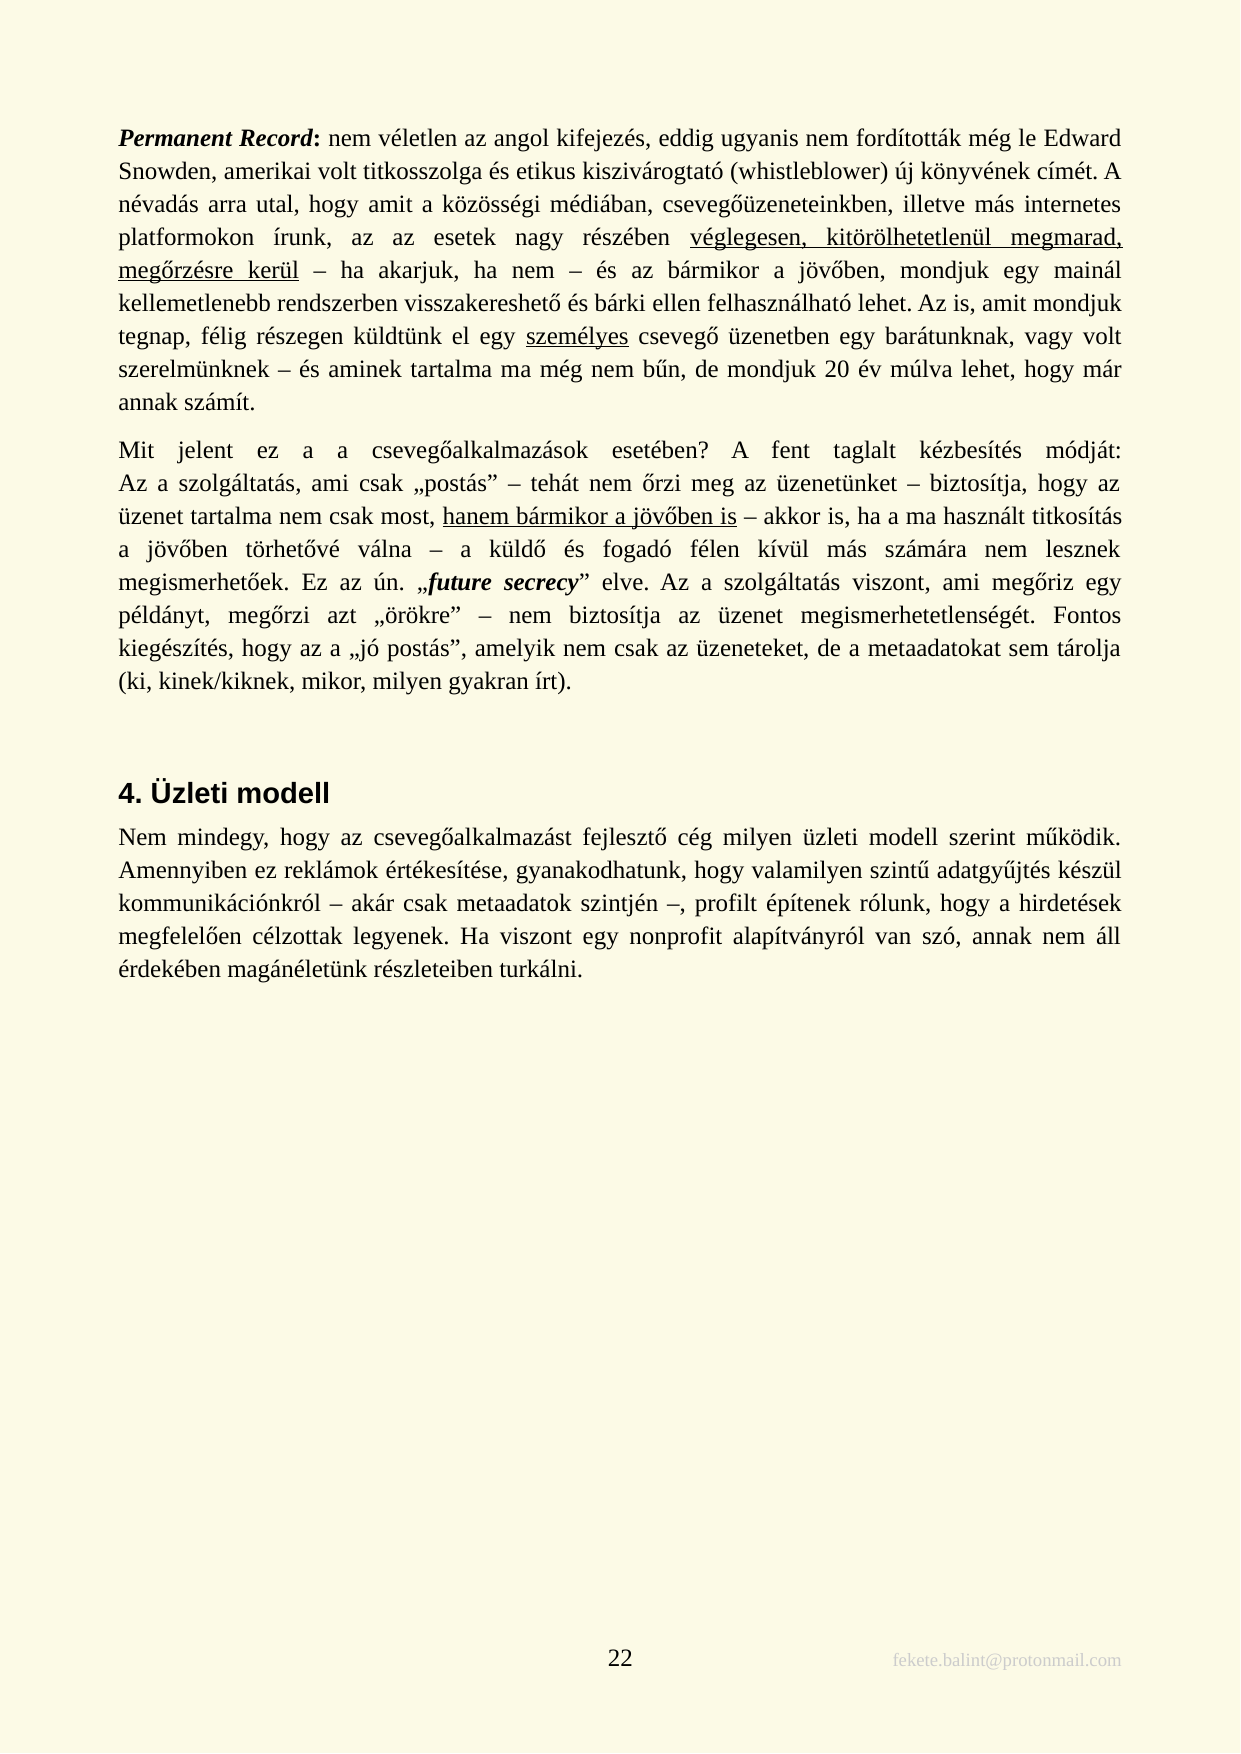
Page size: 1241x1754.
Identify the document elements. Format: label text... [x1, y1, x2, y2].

text Nem mindegy, hogy az csevegőalkalmazást fejlesztő cég milyen üzleti modell szerint működik. Amennyiben ez reklámok értékesítése, gyanakodhatunk, hogy valamilyen szintű adatgyűjtés készül kommunikációnkról – akár csak metaadatok szintjén –, profilt építenek rólunk, hogy a hirdetések megfelelően célzottak legyenek. Ha viszont egy nonprofit alapítványról van szó, annak nem áll érdekében magánéletünk részleteiben turkálni. [118, 822, 1122, 982]
text Permanent Record: nem véletlen az angol kifejezés, eddig ugyanis nem fordították még le Edward Snowden, amerikai volt titkosszolga és etikus kiszivárogtató (whistleblower) új könyvének címét. A névadás arra utal, hogy amit a közösségi médiában, csevegőüzeneteinkben, illetve más internetes platformokon írunk, az az esetek nagy részében véglegesen, kitörölhetetlenül megmarad, megőrzésre kerül – ha akarjuk, ha nem – és az bármikor a jövőben, mondjuk egy mainál kellemetlenebb rendszerben visszakereshető és bárki ellen felhasználható lehet. Az is, amit mondjuk tegnap, félig részegen küldtünk el egy személyes csevegő üzenetben egy barátunknak, vagy volt szerelmünknek – és aminek tartalma ma még nem bűn, de mondjuk 20 év múlva lehet, hogy már annak számít. [118, 123, 1122, 416]
subtitle 4. Üzleti modell [118, 776, 1122, 809]
text Mit jelent ez a a csevegőalkalmazások esetében? A fent taglalt kézbesítés módját: Az a szolgáltatás, ami csak „postás” – tehát nem őrzi meg az üzenetünket – biztosítja, hogy az üzenet tartalma nem csak most, hanem bármikor a jövőben is – akkor is, ha a ma használt titkosítás a jövőben törhetővé válna – a küldő és fogadó félen kívül más számára nem lesznek megismerhetőek. Ez az ún. „future secrecy” elve. Az a szolgáltatás viszont, ami megőriz egy példányt, megőrzi azt „örökre” – nem biztosítja az üzenet megismerhetetlenségét. Fontos kiegészítés, hogy az a „jó postás”, amelyik nem csak az üzeneteket, de a metaadatokat sem tárolja (ki, kinek/kiknek, mikor, milyen gyakran írt). [118, 435, 1122, 694]
